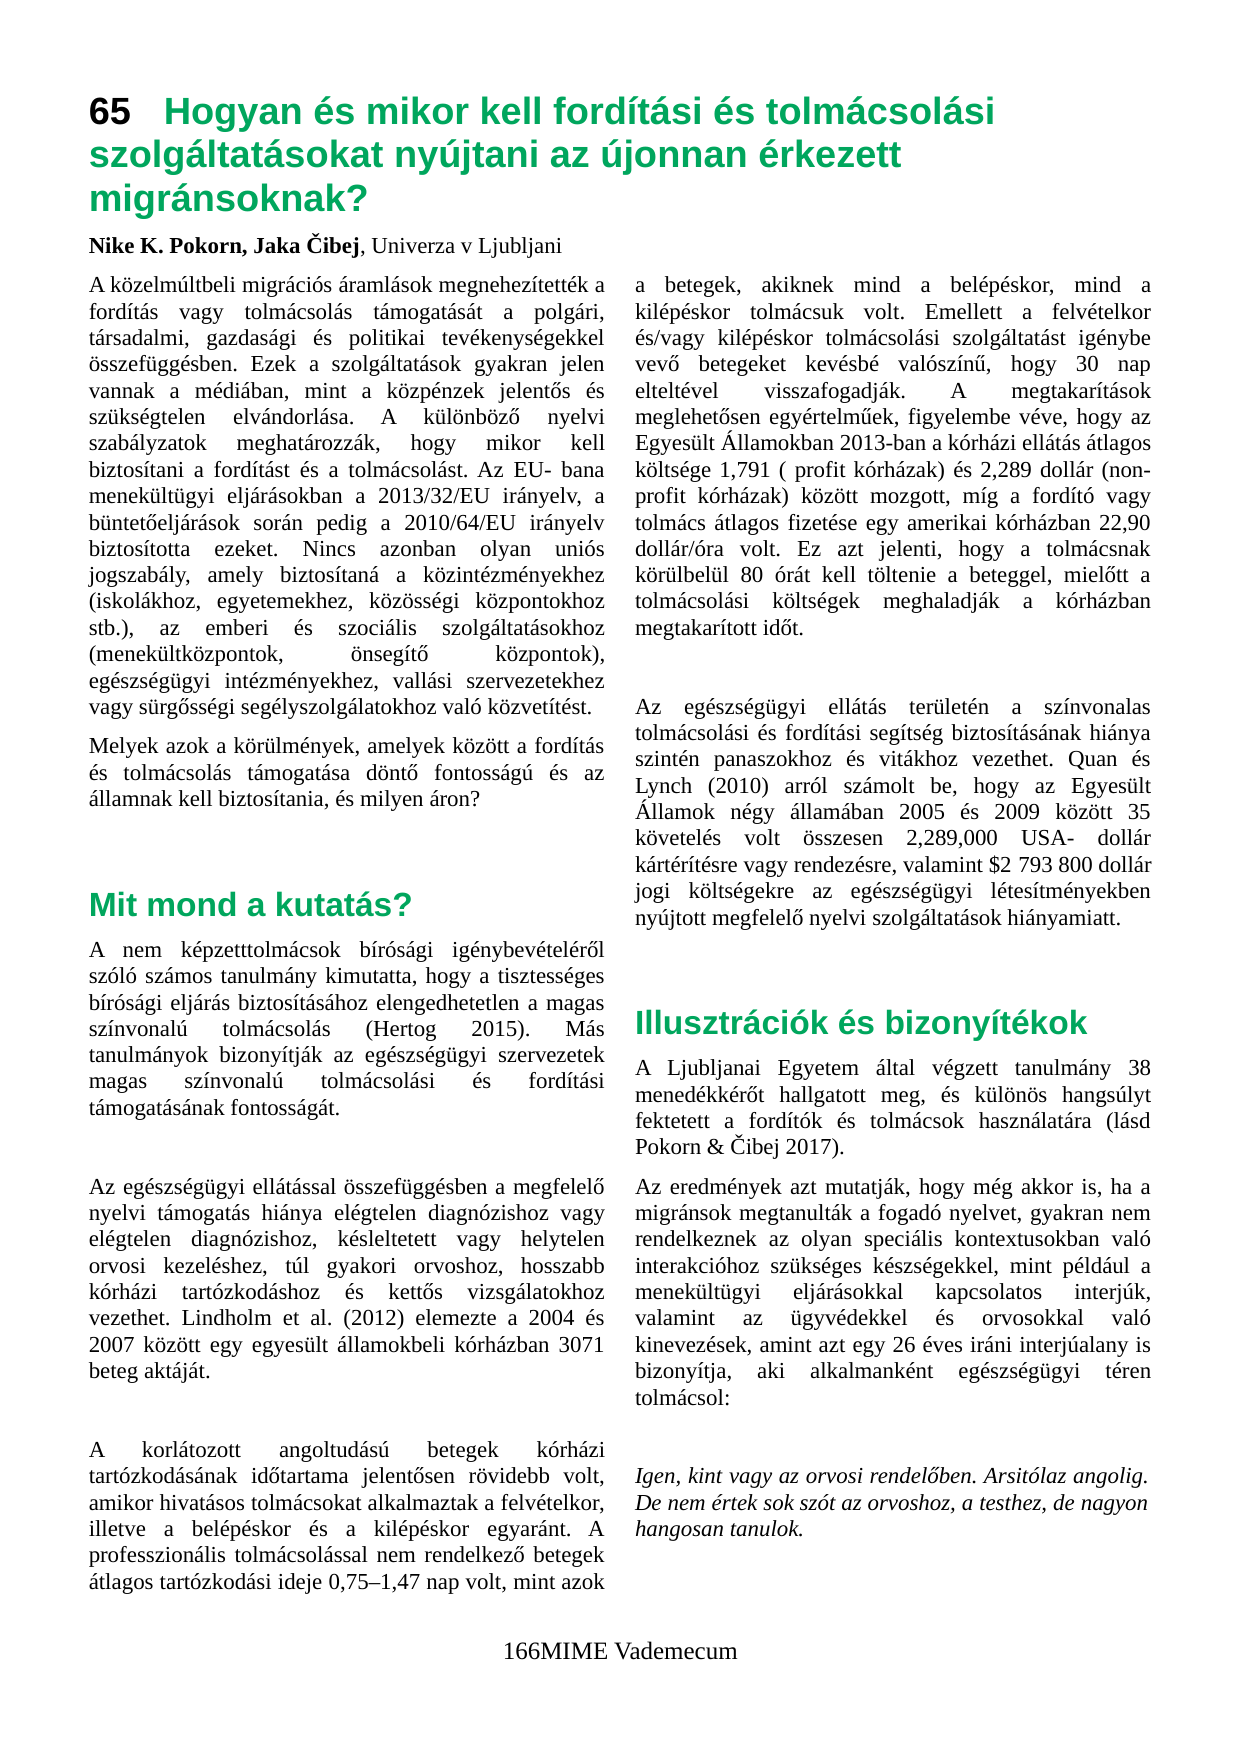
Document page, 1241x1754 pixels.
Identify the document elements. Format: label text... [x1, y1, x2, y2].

text a betegek, akiknek mind a belépéskor, mind a kilépéskor tolmácsuk volt. Emellett a felvételkor és/vagy kilépéskor tolmácsolási szolgáltatást igénybe vevő betegeket kevésbé valószínű, hogy 30 nap elteltével visszafogadják. A megtakarítások meglehetősen egyértelműek, figyelembe véve, hogy az Egyesült Államokban 2013-ban a kórházi ellátás átlagos költsége 1,791 ( profit kórházak) és 2,289 dollár (non-profit kórházak) között mozgott, míg a fordító vagy tolmács átlagos fizetése egy amerikai kórházban 22,90 dollár/óra volt. Ez azt jelenti, hogy a tolmácsnak körülbelül 80 órát kell töltenie a beteggel, mielőtt a tolmácsolási költségek meghaladják a kórházban megtakarított időt. [635, 271, 1152, 640]
text Igen, kint vagy az orvosi rendelőben. Arsitólaz angolig. De nem értek sok szót az orvoshoz, a testhez, de nagyon hangosan tanulok. [635, 1462, 1152, 1541]
text Az egészségügyi ellátás területén a színvonalas tolmácsolási és fordítási segítség biztosításának hiánya szintén panaszokhoz és vitákhoz vezethet. Quan és Lynch (2010) arról számolt be, hogy az Egyesült Államok négy államában 2005 és 2009 között 35 követelés volt összesen 2,289,000 USA- dollár kártérítésre vagy rendezésre, valamint $2 793 800 dollár jogi költségekre az egészségügyi létesítményekben nyújtott megfelelő nyelvi szolgáltatások hiányamiatt. [635, 693, 1152, 930]
text Az eredmények azt mutatják, hogy még akkor is, ha a migránsok megtanulták a fogadó nyelvet, gyakran nem rendelkeznek az olyan speciális kontextusokban való interakcióhoz szükséges készségekkel, mint például a menekültügyi eljárásokkal kapcsolatos interjúk, valamint az ügyvédekkel és orvosokkal való kinevezések, amint azt egy 26 éves iráni interjúalany is bizonyítja, aki alkalmanként egészségügyi téren tolmácsol: [635, 1173, 1152, 1410]
text Az egészségügyi ellátással összefüggésben a megfelelő nyelvi támogatás hiánya elégtelen diagnózishoz vagy elégtelen diagnózishoz, késleltetett vagy helytelen orvosi kezeléshez, túl gyakori orvoshoz, hosszabb kórházi tartózkodáshoz és kettős vizsgálatokhoz vezethet. Lindholm et al. (2012) elemezte a 2004 és 2007 között egy egyesült államokbeli kórházban 3071 beteg aktáját. [88, 1173, 605, 1383]
subtitle Mit mond a kutatás? [88, 885, 605, 923]
text A Ljubljanai Egyetem által végzett tanulmány 38 menedékkérőt hallgatott meg, és különös hangsúlyt fektetett a fordítók és tolmácsok használatára (lásd Pokorn & Čibej 2017). [635, 1054, 1152, 1160]
text Nike K. Pokorn, Jaka Čibej, Univerza v Ljubljani [88, 232, 1152, 258]
text Melyek azok a körülmények, amelyek között a fordítás és tolmácsolás támogatása döntő fontosságú és az államnak kell biztosítania, és milyen áron? [88, 732, 605, 811]
subtitle Hogyan és mikor kell fordítási és tolmácsolási szolgáltatásokat nyújtani az újonnan érkezett migránsoknak? [88, 88, 1152, 219]
text A korlátozott angoltudású betegek kórházi tartózkodásának időtartama jelentősen rövidebb volt, amikor hivatásos tolmácsokat alkalmaztak a felvételkor, illetve a belépéskor és a kilépéskor egyaránt. A professzionális tolmácsolással nem rendelkező betegek átlagos tartózkodási ideje 0,75–1,47 nap volt, mint azok [88, 1436, 605, 1594]
text A közelmúltbeli migrációs áramlások megnehezítették a fordítás vagy tolmácsolás támogatását a polgári, társadalmi, gazdasági és politikai tevékenységekkel összefüggésben. Ezek a szolgáltatások gyakran jelen vannak a médiában, mint a közpénzek jelentős és szükségtelen elvándorlása. A különböző nyelvi szabályzatok meghatározzák, hogy mikor kell biztosítani a fordítást és a tolmácsolást. Az EU- bana menekültügyi eljárásokban a 2013/32/EU irányelv, a büntetőeljárások során pedig a 2010/64/EU irányelv biztosította ezeket. Nincs azonban olyan uniós jogszabály, amely biztosítaná a közintézményekhez (iskolákhoz, egyetemekhez, közösségi központokhoz stb.), az emberi és szociális szolgáltatásokhoz (menekültközpontok, önsegítő központok), egészségügyi intézményekhez, vallási szervezetekhez vagy sürgősségi segélyszolgálatokhoz való közvetítést. [88, 271, 605, 719]
subtitle Illusztrációk és bizonyítékok [635, 1003, 1152, 1042]
text A nem képzetttolmácsok bírósági igénybevételéről szóló számos tanulmány kimutatta, hogy a tisztességes bírósági eljárás biztosításához elengedhetetlen a magas színvonalú tolmácsolás (Hertog 2015). Más tanulmányok bizonyítják az egészségügyi szervezetek magas színvonalú tolmácsolási és fordítási támogatásának fontosságát. [88, 936, 605, 1120]
